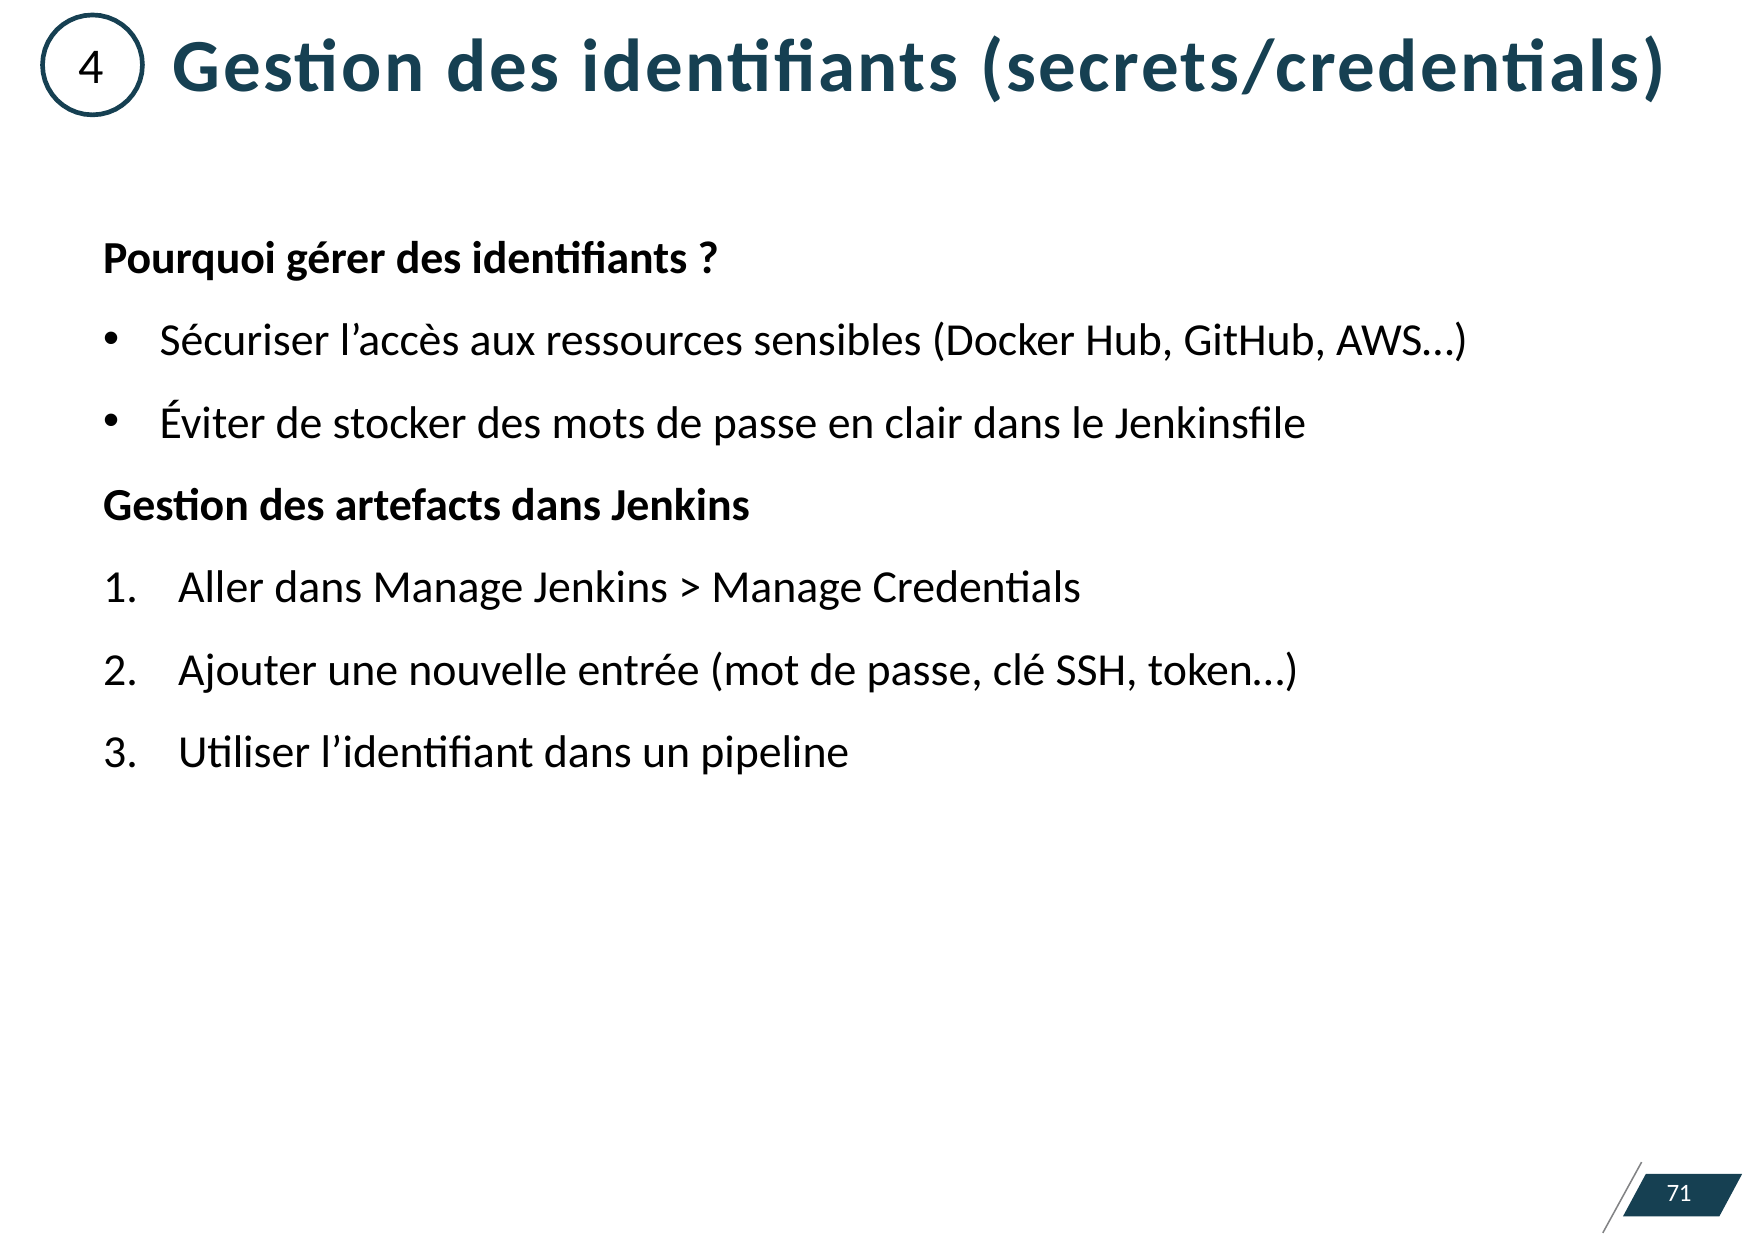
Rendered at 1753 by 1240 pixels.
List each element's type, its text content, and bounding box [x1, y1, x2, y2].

title Gestion des identifiants (secrets/credentials) [172, 16, 1707, 198]
text_box Pourquoi gérer des identifiants ? Sécuriser l’accès aux ressources sensibles (Docker Hub, GitHub, AWS…) Éviter de stocker des mots de passe en clair dans le Jenkinsfile Gestion des artefacts dans Jenkins Aller dans Manage Jenkins > Manage Credentials Ajouter une nouvelle entrée (mot de passe, clé SSH, token…) Utiliser l’identifiant dans un pipeline [88, 192, 1670, 785]
text_box 4 [76, 31, 108, 94]
text_box 71 [1638, 1169, 1707, 1215]
